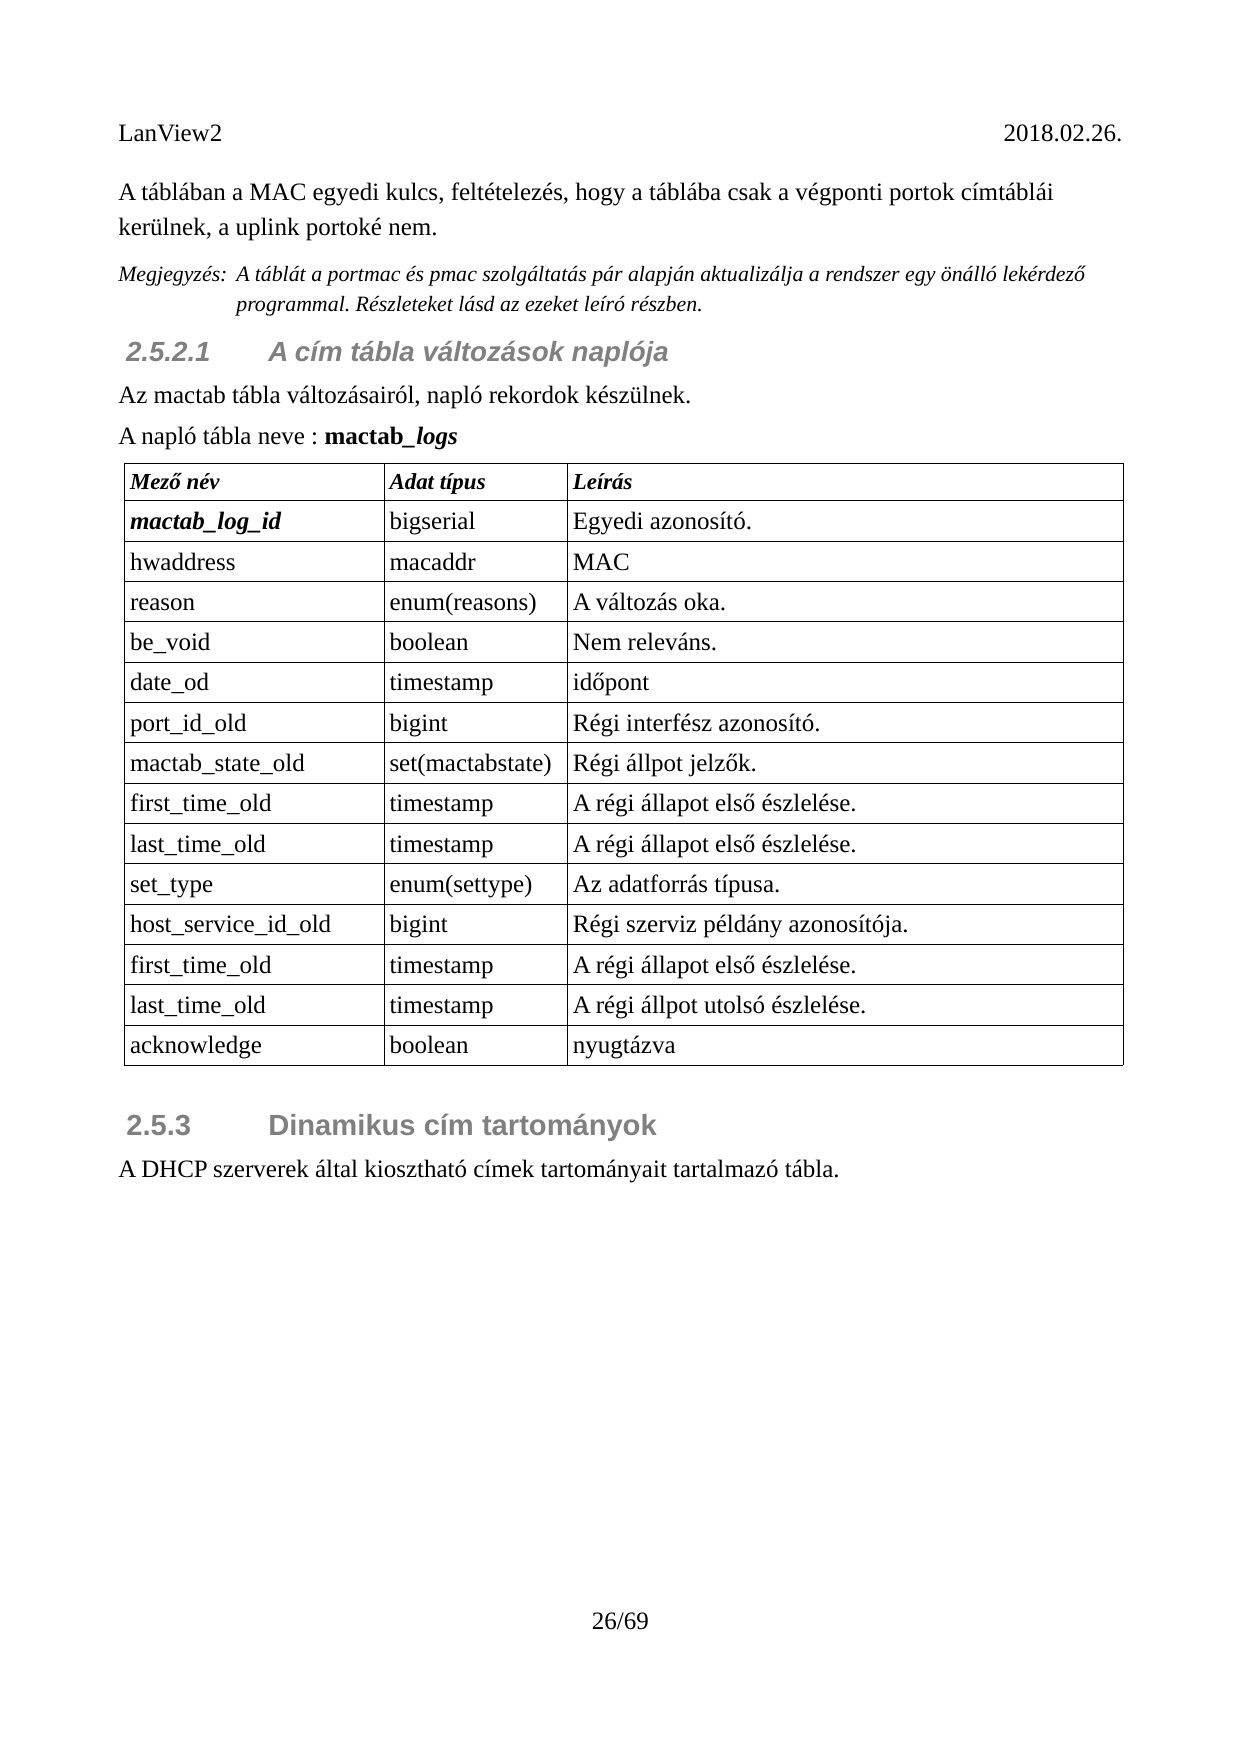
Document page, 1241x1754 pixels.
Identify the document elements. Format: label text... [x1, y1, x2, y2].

table_cell A régi állapot első észlelése. [568, 824, 1123, 863]
text Az mactab tábla változásairól, napló rekordok készülnek. [118, 380, 1122, 409]
table_cell MAC [568, 542, 1123, 581]
table_cell Nem releváns. [568, 622, 1123, 662]
table_cell host_service_id_old [125, 905, 384, 944]
table_cell A régi állpot utolsó észlelése. [568, 985, 1123, 1024]
table_cell A változás oka. [568, 582, 1123, 621]
table_cell Egyedi azonosító. [568, 501, 1123, 541]
table_cell first_time_old [125, 784, 384, 823]
table_cell timestamp [385, 985, 567, 1024]
table_cell boolean [385, 622, 567, 662]
table_cell mactab_log_id [125, 501, 384, 541]
table_cell Az adatforrás típusa. [568, 864, 1123, 903]
table_cell be_void [125, 622, 384, 662]
text Megjegyzés: A táblát a portmac és pmac szolgáltatás pár alapján aktualizálja a rendszer egy önálló lekérdező programmal. Részleteket lásd az ezeket leíró részben. [118, 261, 1122, 316]
table_cell acknowledge [125, 1026, 384, 1065]
table_cell timestamp [385, 945, 567, 984]
text A napló tábla neve : mactab_logs [118, 421, 1122, 450]
text A táblában a MAC egyedi kulcs, feltételezés, hogy a táblába csak a végponti portok címtáblái kerülnek, a uplink portoké nem. [118, 177, 1122, 240]
table_cell hwaddress [125, 542, 384, 581]
table_cell timestamp [385, 784, 567, 823]
table_cell A régi állapot első észlelése. [568, 784, 1123, 823]
table_cell boolean [385, 1026, 567, 1065]
table_cell Régi szerviz példány azonosítója. [568, 905, 1123, 944]
table_cell nyugtázva [568, 1026, 1123, 1065]
table_cell reason [125, 582, 384, 621]
table_cell last_time_old [125, 824, 384, 863]
table_cell port_id_old [125, 703, 384, 742]
table_header Leírás [568, 464, 1123, 500]
table_header Adat típus [385, 464, 567, 500]
table_cell mactab_state_old [125, 743, 384, 783]
table_cell időpont [568, 663, 1123, 702]
table_cell timestamp [385, 824, 567, 863]
table_cell enum(reasons) [385, 582, 567, 621]
table_cell enum(settype) [385, 864, 567, 903]
table_cell set_type [125, 864, 384, 903]
subtitle A cím tábla változások naplója [118, 336, 1122, 367]
table_cell bigserial [385, 501, 567, 541]
table_cell set(mactabstate) [385, 743, 567, 783]
subtitle Dinamikus cím tartományok [118, 1108, 1122, 1142]
table_cell bigint [385, 905, 567, 944]
table_cell Régi állpot jelzők. [568, 743, 1123, 783]
table_cell macaddr [385, 542, 567, 581]
text A DHCP szerverek által kiosztható címek tartományait tartalmazó tábla. [118, 1154, 1122, 1183]
table_cell Régi interfész azonosító. [568, 703, 1123, 742]
table_cell first_time_old [125, 945, 384, 984]
table_cell bigint [385, 703, 567, 742]
table_cell A régi állapot első észlelése. [568, 945, 1123, 984]
table_header Mező név [125, 464, 384, 500]
table_cell timestamp [385, 663, 567, 702]
table_cell date_od [125, 663, 384, 702]
table_cell last_time_old [125, 985, 384, 1024]
